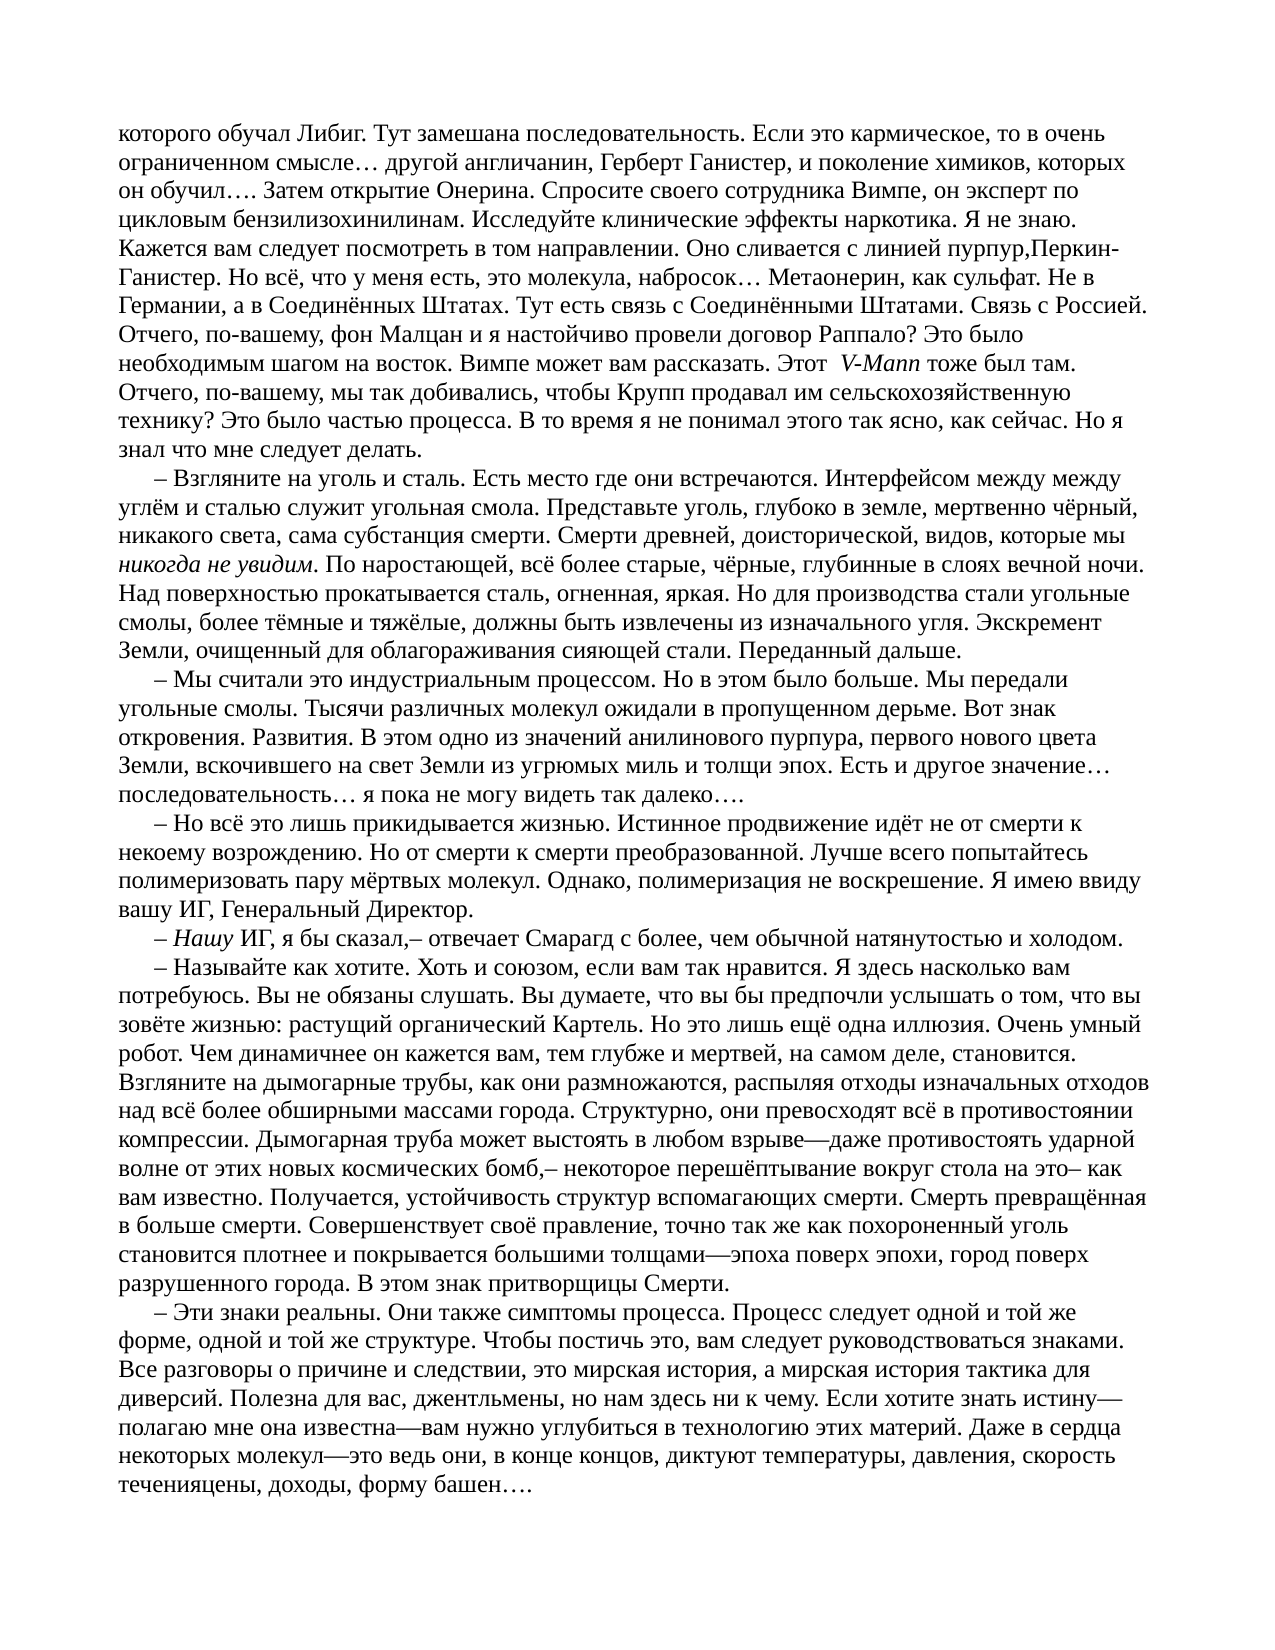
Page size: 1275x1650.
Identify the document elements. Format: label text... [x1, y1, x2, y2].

text – Эти знаки реальны. Они также симптомы процесса. Процесс следует одной и той же форме, одной и той же структуре. Чтобы постичь это, вам следует руководствоваться знаками. Все разговоры о причине и следствии, это мирская история, а мирская история тактика для диверсий. Полезна для вас, джентльмены, но нам здесь ни к чему. Если хотите знать истину—полагаю мне она известна—вам нужно углубиться в технологию этих материй. Даже в сердца некоторых молекул—это ведь они, в конце концов, диктуют температуры, давления, скорость теченияцены, доходы, форму башен…. [118, 1297, 1157, 1498]
text – Мы считали это индустриальным процессом. Но в этом было больше. Мы передали угольные смолы. Тысячи различных молекул ожидали в пропущенном дерьме. Вот знак откровения. Развития. В этом одно из значений анилинового пурпура, первого нового цвета Земли, вскочившего на свет Земли из угрюмых миль и толщи эпох. Есть и другое значение… последовательность… я пока не могу видеть так далеко…. [118, 664, 1157, 808]
text – Нашу ИГ, я бы сказал,– отвечает Смарагд с более, чем обычной натянутостью и холодом. [118, 923, 1157, 952]
text – Взгляните на уголь и сталь. Есть место где они встречаются. Интерфейсом между между углём и сталью служит угольная смола. Представьте уголь, глубоко в земле, мертвенно чёрный, никакого света, сама субстанция смерти. Смерти древней, доисторической, видов, которые мы никогда не увидим. По наростающей, всё более старые, чёрные, глубинные в слоях вечной ночи. Над поверхностью прокатывается сталь, огненная, яркая. Но для производства стали угольные смолы, более тёмные и тяжёлые, должны быть извлечены из изначального угля. Экскремент Земли, очищенный для облагораживания сияющей стали. Переданный дальше. [118, 463, 1157, 664]
text – Но всё это лишь прикидывается жизнью. Истинное продвижение идёт не от смерти к некоему возрождению. Но от смерти к смерти преобразованной. Лучше всего попытайтесь полимеризовать пару мёртвых молекул. Однако, полимеризация не воскрешение. Я имею ввиду вашу ИГ, Генеральный Директор. [118, 808, 1157, 923]
text которого обучал Либиг. Тут замешана последовательность. Если это кармическое, то в очень ограниченном смысле… другой англичанин, Герберт Ганистер, и поколение химиков, которых он обучил…. Затем открытие Онерина. Спросите своего сотрудника Вимпе, он эксперт по цикловым бензилизохинилинам. Исследуйте клинические эффекты наркотика. Я не знаю. Кажется вам следует посмотреть в том направлении. Оно сливается с линией пурпур,Перкин-Ганистер. Но всё, что у меня есть, это молекула, набросок… Метаонерин, как сульфат. Не в Германии, а в Соединённых Штатах. Тут есть связь с Соединёнными Штатами. Связь с Россией. Отчего, по-вашему, фон Малцан и я настойчиво провели договор Раппало? Это было необходимым шагом на восток. Вимпе может вам рассказать. Этот V-Mann тоже был там. Отчего, по-вашему, мы так добивались, чтобы Крупп продавал им сельскохозяйственную технику? Это было частью процесса. В то время я не понимал этого так ясно, как сейчас. Но я знал что мне следует делать. [118, 118, 1157, 463]
text – Называйте как хотите. Хоть и союзом, если вам так нравится. Я здесь насколько вам потребуюсь. Вы не обязаны слушать. Вы думаете, что вы бы предпочли услышать о том, что вы зовёте жизнью: растущий органический Картель. Но это лишь ещё одна иллюзия. Очень умный робот. Чем динамичнее он кажется вам, тем глубже и мертвей, на самом деле, становится. Взгляните на дымогарные трубы, как они размножаются, распыляя отходы изначальных отходов над всё более обширными массами города. Структурно, они превосходят всё в противостоянии компрессии. Дымогарная труба может выстоять в любом взрыве—даже противостоять ударной волне от этих новых космических бомб,– некоторое перешёптывание вокруг стола на это– как вам известно. Получается, устойчивость структур вспомагающих смерти. Смерть превращённая в больше смерти. Совершенствует своё правление, точно так же как похороненный уголь становится плотнее и покрывается большими толщами—эпоха поверх эпохи, город поверх разрушенного города. В этом знак притворщицы Смерти. [118, 952, 1157, 1297]
